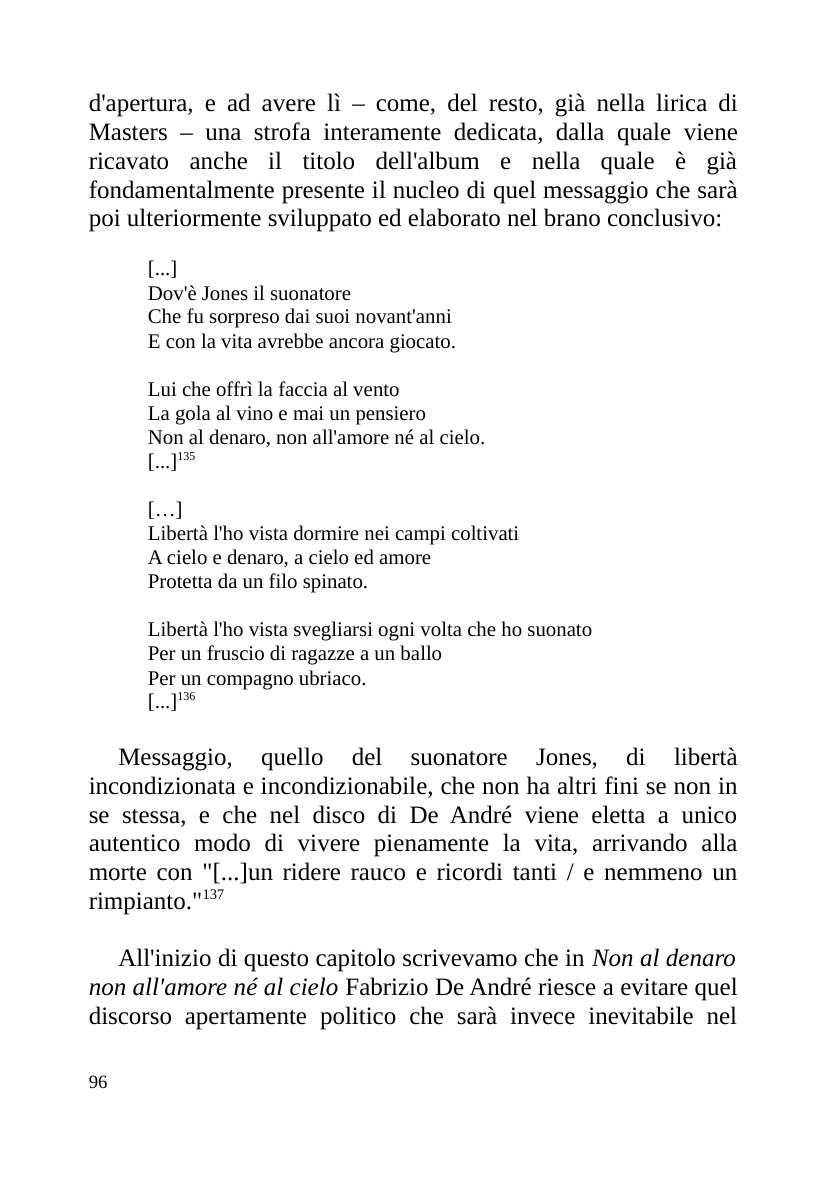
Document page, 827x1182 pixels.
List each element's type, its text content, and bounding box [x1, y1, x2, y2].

text Lui che offrì la faccia al vento [148, 377, 679, 401]
text [...] [148, 689, 679, 713]
text [...] [148, 449, 679, 473]
text Per un fruscio di ragazze a un ballo [148, 641, 679, 665]
text Libertà l'ho vista dormire nei campi coltivati [148, 521, 679, 545]
text Libertà l'ho vista svegliarsi ogni volta che ho suonato [148, 617, 679, 641]
text […] [148, 497, 679, 521]
text Messaggio, quello del suonatore Jones, di libertà incondizionata e incondizionabile, che non ha altri fini se non in se stessa, e che nel disco di De André viene eletta a unico autentico modo di vivere pienamente la vita, arrivando alla morte con "[...]un ridere rauco e ricordi tanti / e nemmeno un rimpianto." [88, 742, 738, 915]
text [...] [148, 256, 679, 280]
text A cielo e denaro, a cielo ed amore [148, 545, 679, 569]
text E con la vita avrebbe ancora giocato. [148, 328, 679, 353]
text d'apertura, e ad avere lì – come, del resto, già nella lirica di Masters – una strofa interamente dedicata, dalla quale viene ricavato anche il titolo dell'album e nella quale è già fondamentalmente presente il nucleo di quel messaggio che sarà poi ulteriormente sviluppato ed elaborato nel brano conclusivo: [88, 88, 738, 232]
text Per un compagno ubriaco. [148, 665, 679, 689]
text Protetta da un filo spinato. [148, 569, 679, 593]
text All'inizio di questo capitolo scrivevamo che in Non al denaro non all'amore né al cielo Fabrizio De André riesce a evitare quel discorso apertamente politico che sarà invece inevitabile nel [88, 943, 738, 1030]
text Non al denaro, non all'amore né al cielo. [148, 425, 679, 449]
text La gola al vino e mai un pensiero [148, 401, 679, 425]
text Dov'è Jones il suonatore [148, 280, 679, 304]
text Che fu sorpreso dai suoi novant'anni [148, 304, 679, 328]
